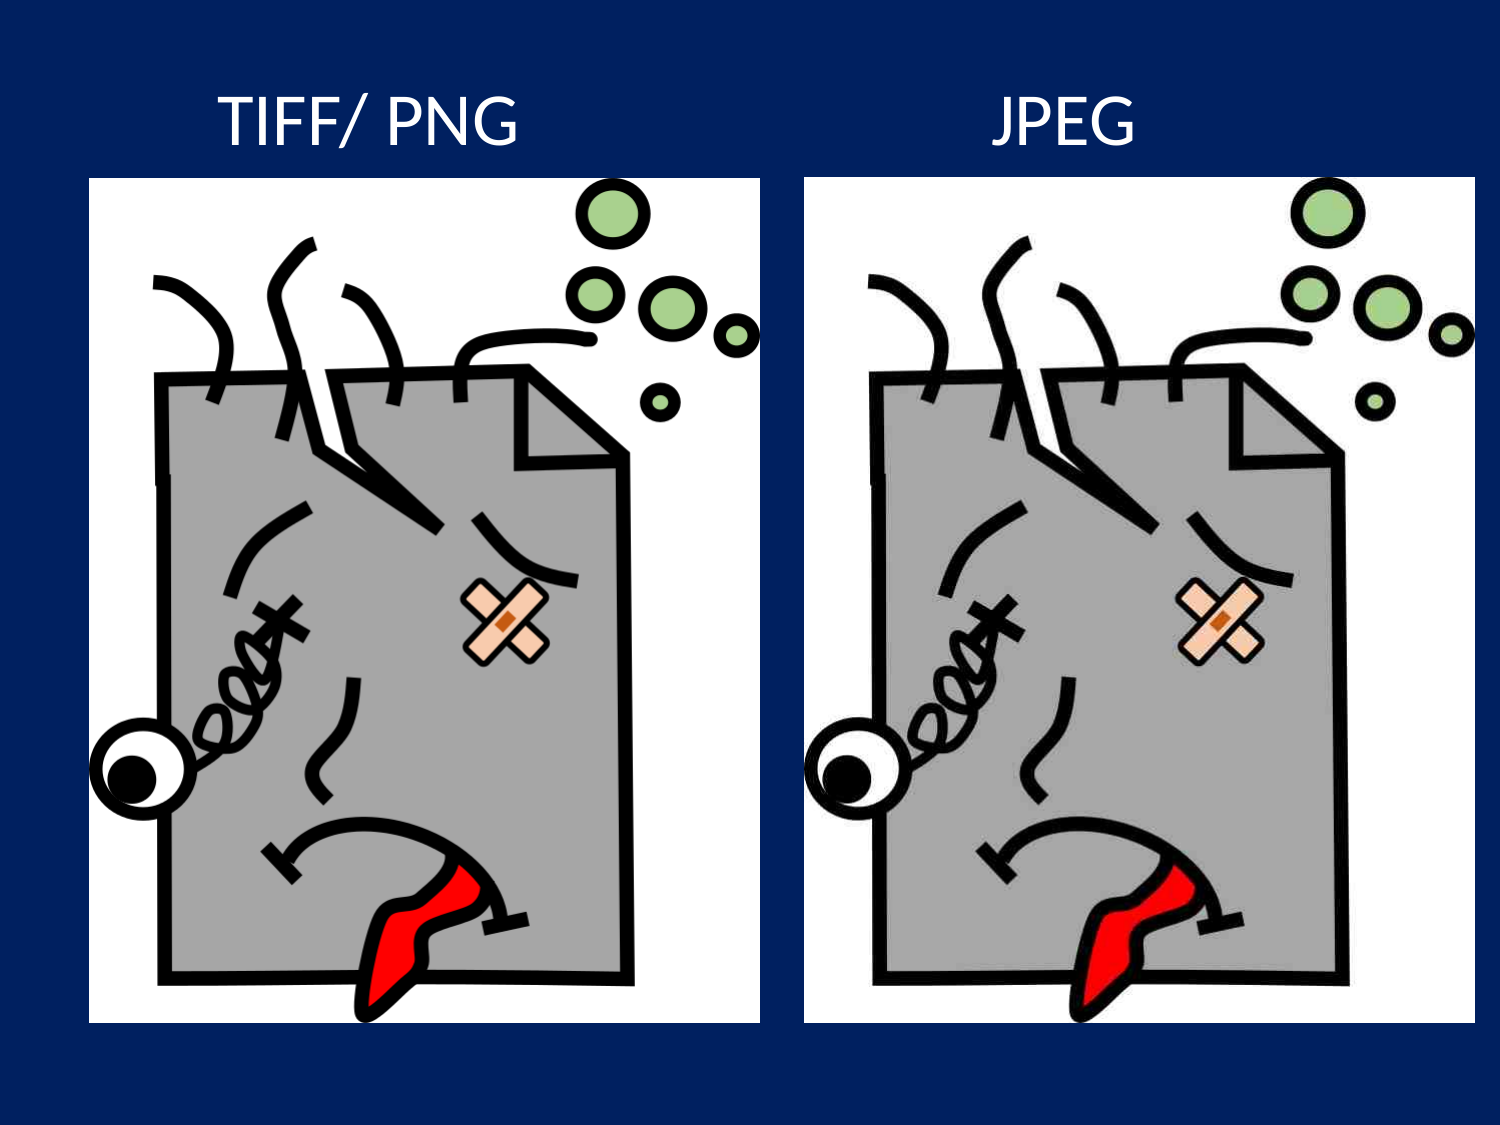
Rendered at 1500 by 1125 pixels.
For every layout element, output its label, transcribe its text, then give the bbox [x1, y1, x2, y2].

text_box TIFF/ PNG [202, 62, 615, 169]
text_box JPEG [976, 62, 1286, 169]
picture [804, 177, 1475, 1023]
picture [89, 178, 760, 1023]
